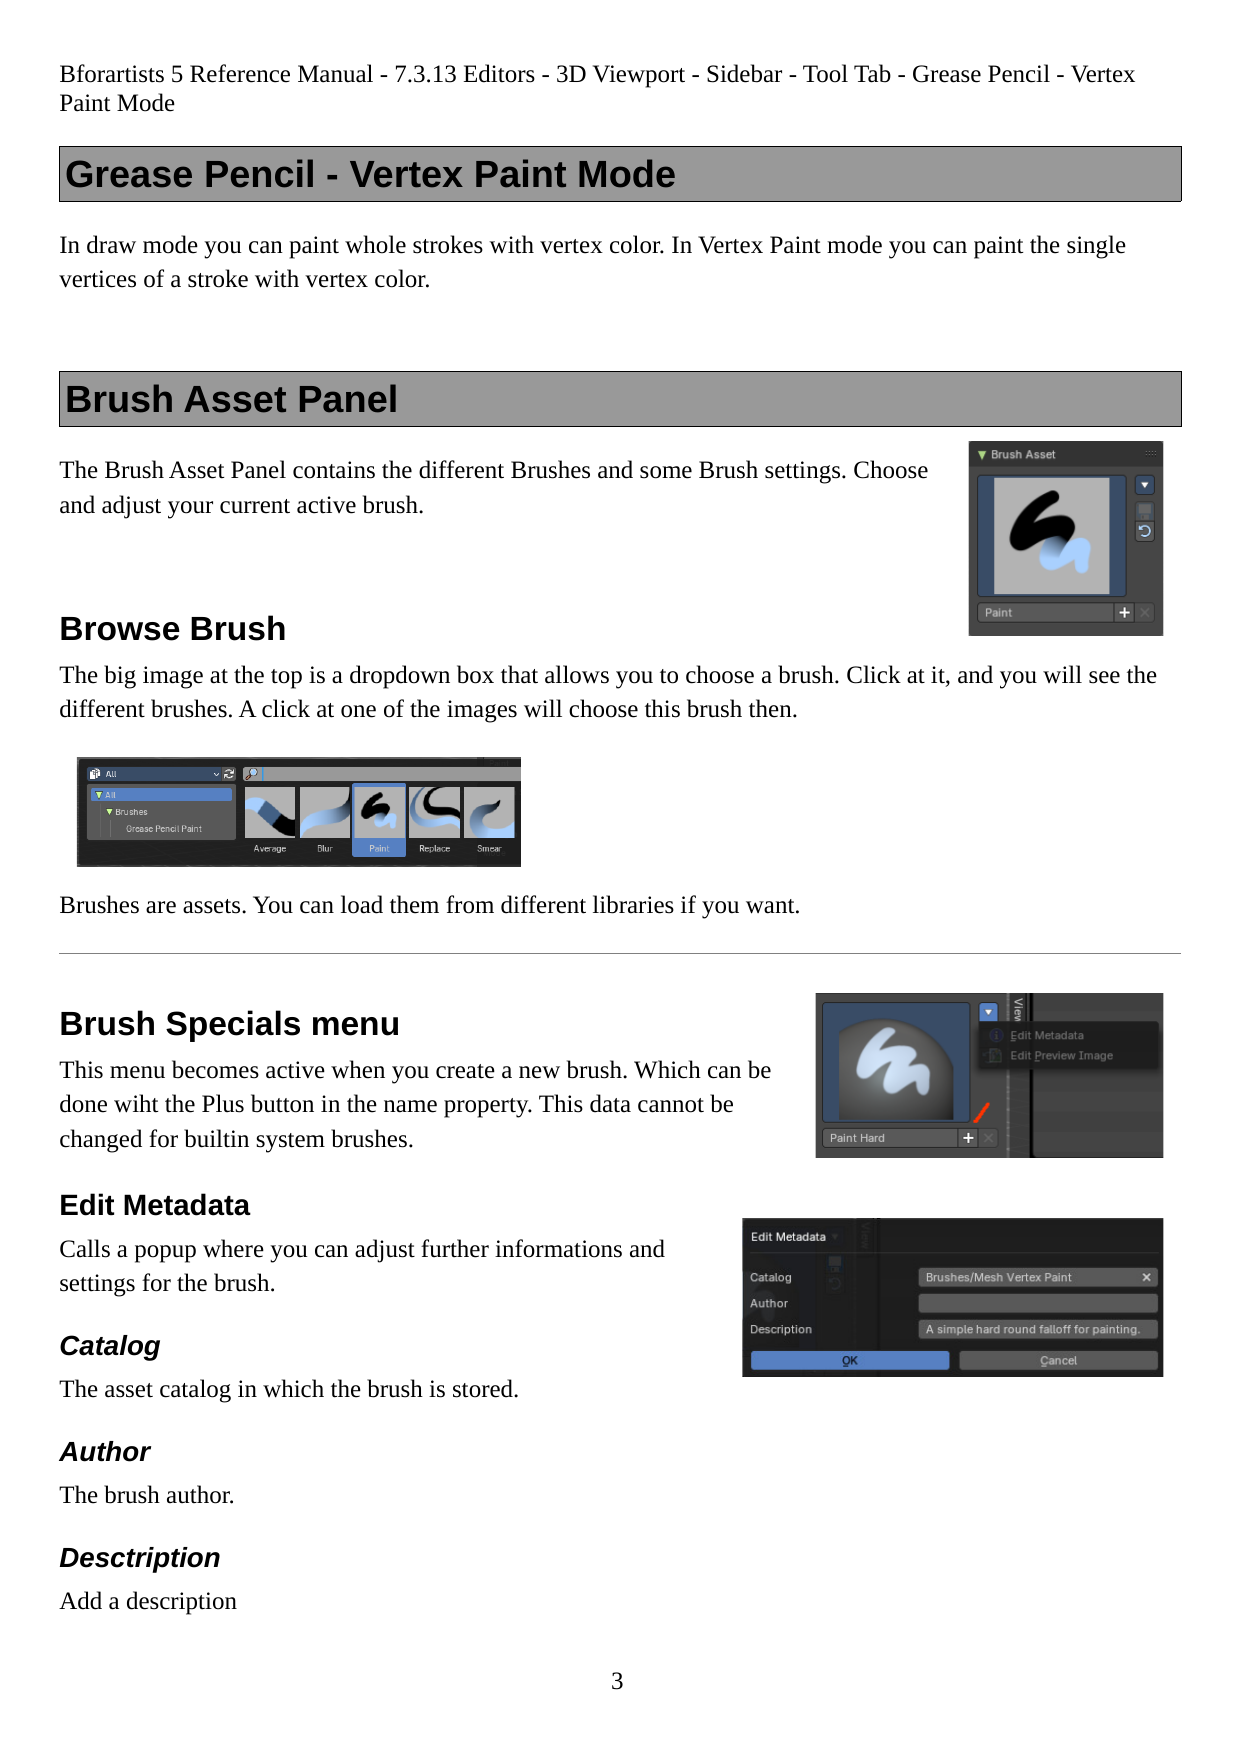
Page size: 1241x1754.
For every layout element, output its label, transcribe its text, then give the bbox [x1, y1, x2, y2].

subtitle Brush Specials menu [59, 1004, 815, 1042]
text Add a description [59, 1586, 1181, 1615]
text The brush author. [59, 1480, 1181, 1509]
subtitle Desctription [59, 1542, 1181, 1573]
picture [742, 1218, 1164, 1377]
text Calls a popup where you can adjust further informations and settings for the brush. [59, 1234, 742, 1297]
subtitle Author [59, 1436, 1181, 1468]
text In draw mode you can paint whole strokes with vertex color. In Vertex Paint mode you can paint the single vertices of a stroke with vertex color. [59, 230, 1181, 293]
table_header Brush Asset Panel [60, 372, 1181, 426]
picture [968, 441, 1164, 636]
table_header Grease Pencil - Vertex Paint Mode [60, 147, 1181, 201]
subtitle Browse Brush [59, 609, 1181, 647]
picture [76, 757, 521, 867]
text The Brush Asset Panel contains the different Brushes and some Brush settings. Choose and adjust your current active brush. [59, 455, 968, 518]
text The asset catalog in which the brush is stored. [59, 1374, 1181, 1403]
subtitle [1164, 1004, 1181, 1042]
text Brushes are assets. You can load them from different libraries if you want. [59, 743, 1181, 918]
text This menu becomes active when you create a new brush. Which can be done wiht the Plus button in the name property. This data cannot be changed for builtin system brushes. [59, 1055, 815, 1153]
picture [815, 993, 1164, 1158]
subtitle Catalog [59, 1330, 742, 1362]
subtitle [1164, 1330, 1181, 1362]
text The big image at the top is a dropdown box that allows you to choose a brush. Click at it, and you will see the different brushes. A click at one of the images will choose this brush then. [59, 660, 1181, 723]
subtitle Edit Metadata [59, 1187, 1181, 1221]
